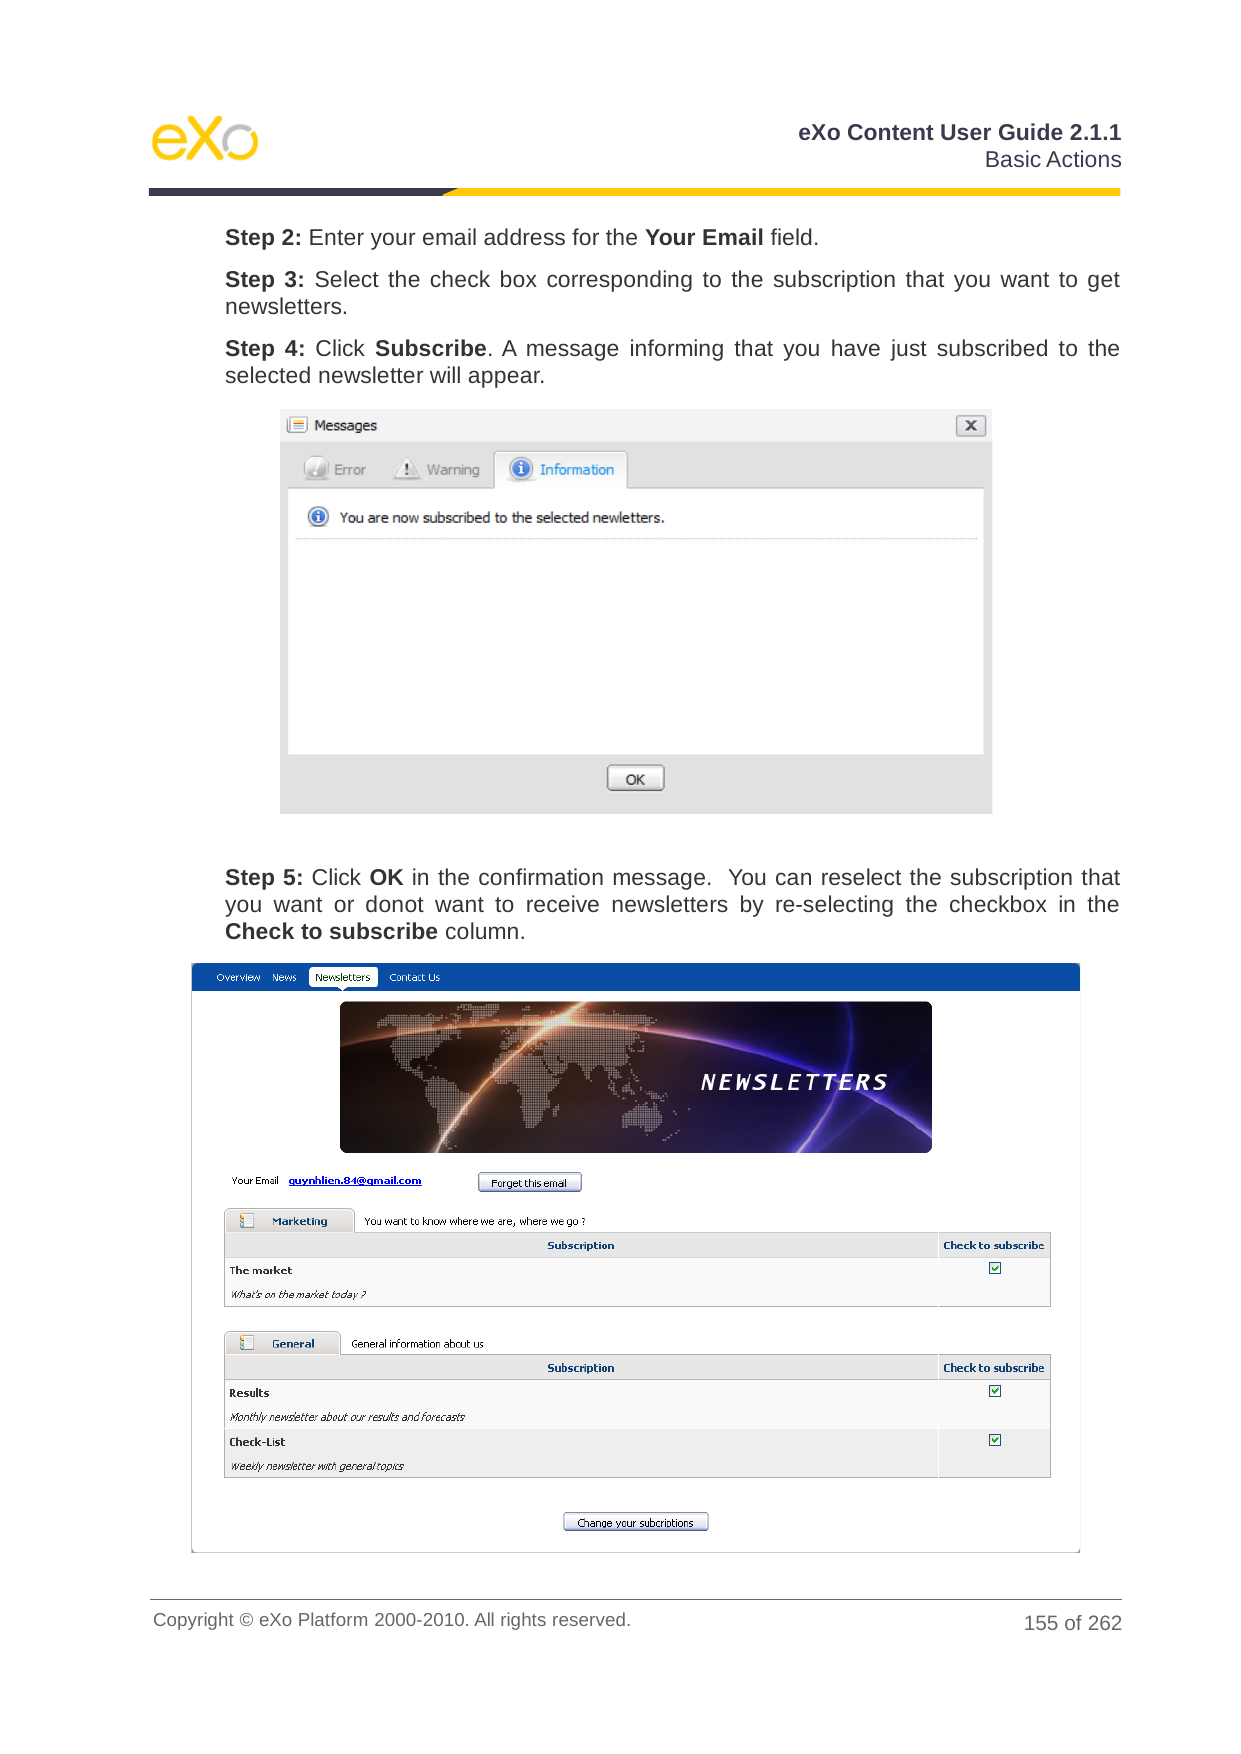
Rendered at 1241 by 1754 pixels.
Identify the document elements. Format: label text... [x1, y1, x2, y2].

list Step 5: Click OK in the confirmation message. You can reselect the subscription that you want or donot want to receive newsletters by re-selecting the checkbox in the Check to subscribe column. [187, 863, 1122, 945]
list Step 3: Select the check box corresponding to the subscription that you want to get newsletters. [187, 266, 1122, 320]
list Step 4: Click Subscribe. A message informing that you have just subscribed to the selected newsletter will appear. [187, 335, 1122, 389]
picture [279, 409, 993, 814]
picture [152, 115, 259, 161]
picture [191, 963, 1081, 1553]
picture [148, 188, 1121, 196]
list Step 2: Enter your email address for the Your Email field. [187, 223, 1122, 251]
